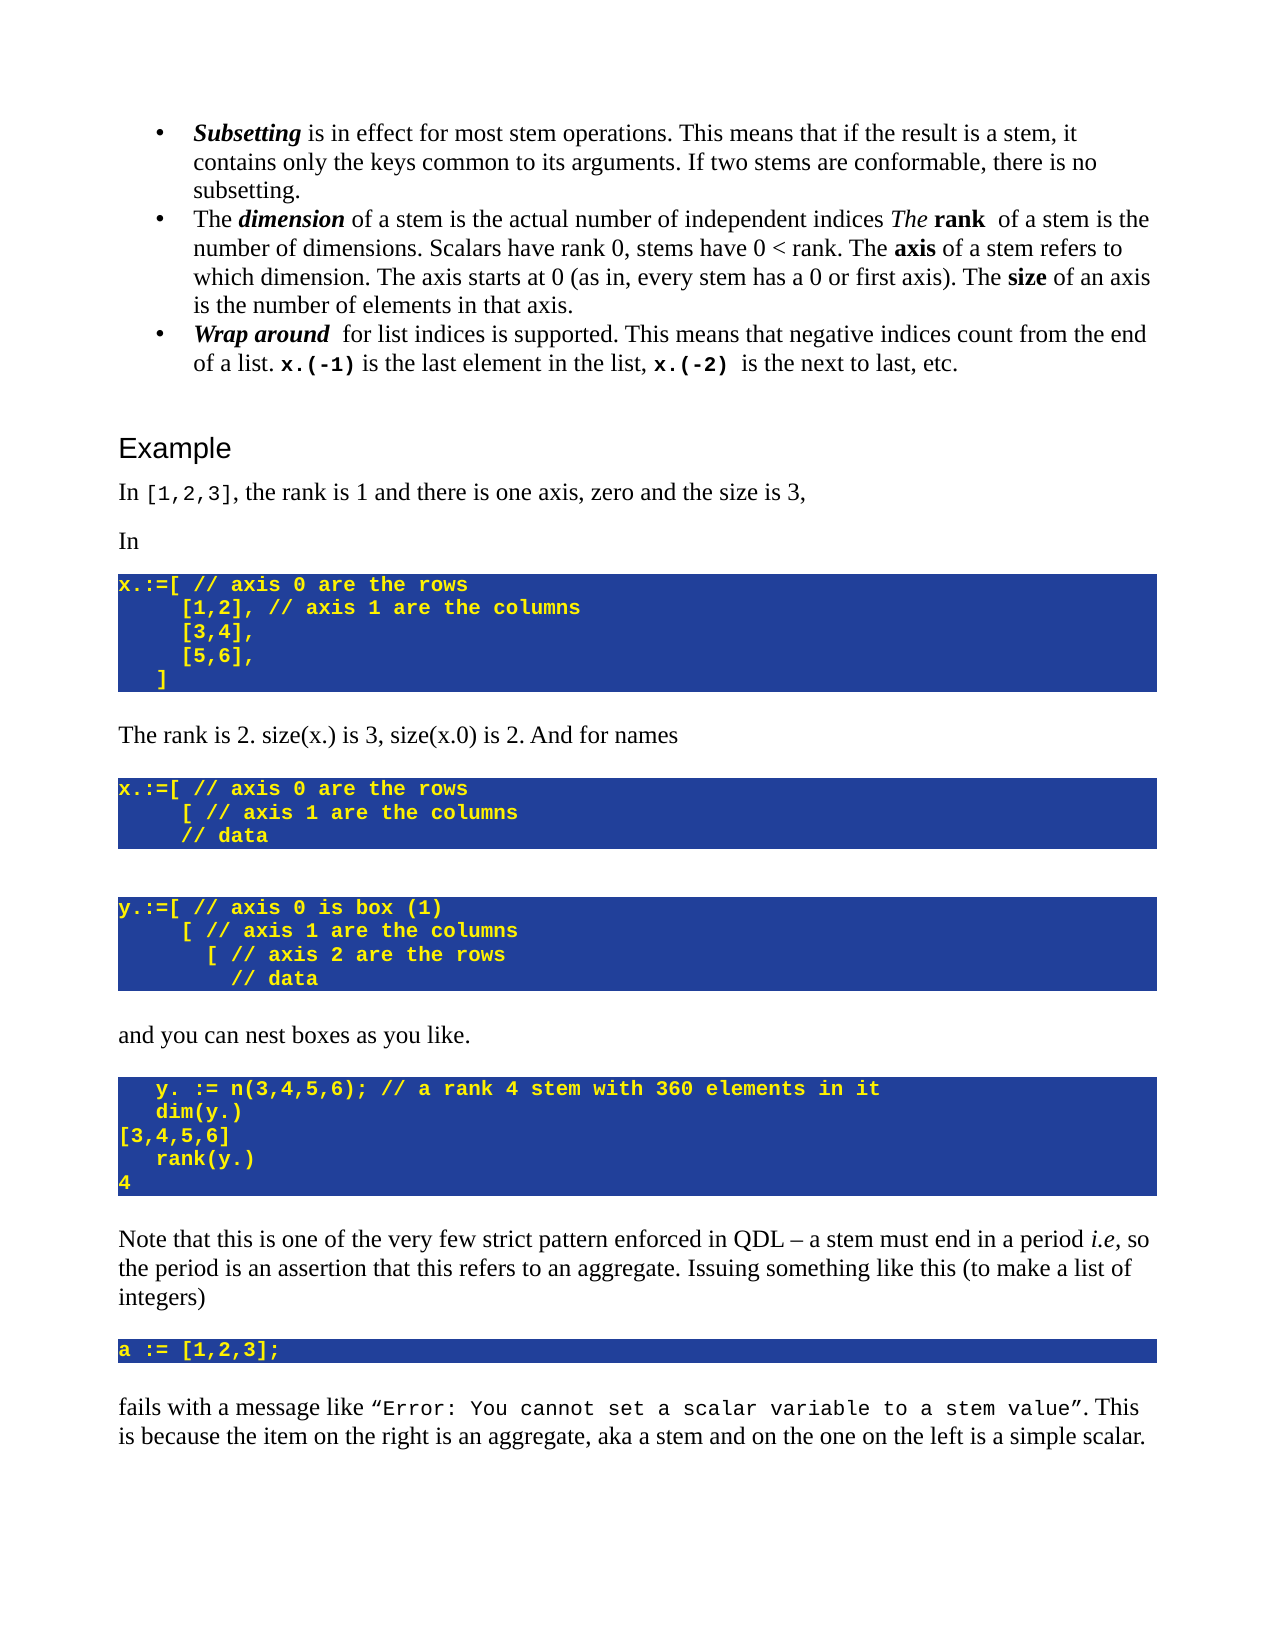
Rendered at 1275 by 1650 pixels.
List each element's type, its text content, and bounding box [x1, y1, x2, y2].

text y. := n(3,4,5,6); // a rank 4 stem with 360 elements in it [118, 1077, 1157, 1101]
text [ // axis 2 are the rows [118, 944, 1157, 968]
text // data [118, 968, 1157, 991]
text [3,4], [118, 621, 1157, 644]
text In [1,2,3], the rank is 1 and there is one axis, zero and the size is 3, [118, 477, 1157, 507]
text In [118, 526, 1157, 555]
list Wrap around for list indices is supported. This means that negative indices count from the end of a list. x.(-1) is the last element in the list, x.(-2) is the next to last, etc. [156, 319, 1157, 378]
text a := [1,2,3]; [118, 1339, 1157, 1363]
list The dimension of a stem is the actual number of independent indices The rank of a stem is the number of dimensions. Scalars have rank 0, stems have 0 < rank. The axis of a stem refers to which dimension. The axis starts at 0 (as in, every stem has a 0 or first axis). The size of an axis is the number of elements in that axis. [156, 204, 1157, 319]
text x.:=[ // axis 0 are the rows [118, 574, 1157, 597]
text dim(y.) [118, 1101, 1157, 1125]
text [ // axis 1 are the columns [118, 802, 1157, 825]
text [3,4,5,6] [118, 1125, 1157, 1148]
text y.:=[ // axis 0 is box (1) [118, 897, 1157, 920]
text // data [118, 825, 1157, 849]
text [5,6], [118, 644, 1157, 668]
text ] [118, 668, 1157, 692]
text 4 [118, 1172, 1157, 1196]
text The rank is 2. size(x.) is 3, size(x.0) is 2. And for names [118, 721, 1157, 749]
text fails with a message like “Error: You cannot set a scalar variable to a stem value”. This is because the item on the right is an aggregate, aka a stem and on the one on the left is a simple scalar. [118, 1392, 1157, 1450]
subtitle Example [118, 431, 1157, 465]
text x.:=[ // axis 0 are the rows [118, 778, 1157, 802]
list Subsetting is in effect for most stem operations. This means that if the result is a stem, it contains only the keys common to its arguments. If two stems are conformable, there is no subsetting. [156, 118, 1157, 204]
text [ // axis 1 are the columns [118, 920, 1157, 944]
text and you can nest boxes as you like. [118, 1020, 1157, 1049]
text Note that this is one of the very few strict pattern enforced in QDL – a stem must end in a period i.e, so the period is an assertion that this refers to an aggregate. Issuing something like this (to make a list of integers) [118, 1224, 1157, 1311]
text [1,2], // axis 1 are the columns [118, 597, 1157, 621]
text rank(y.) [118, 1148, 1157, 1172]
